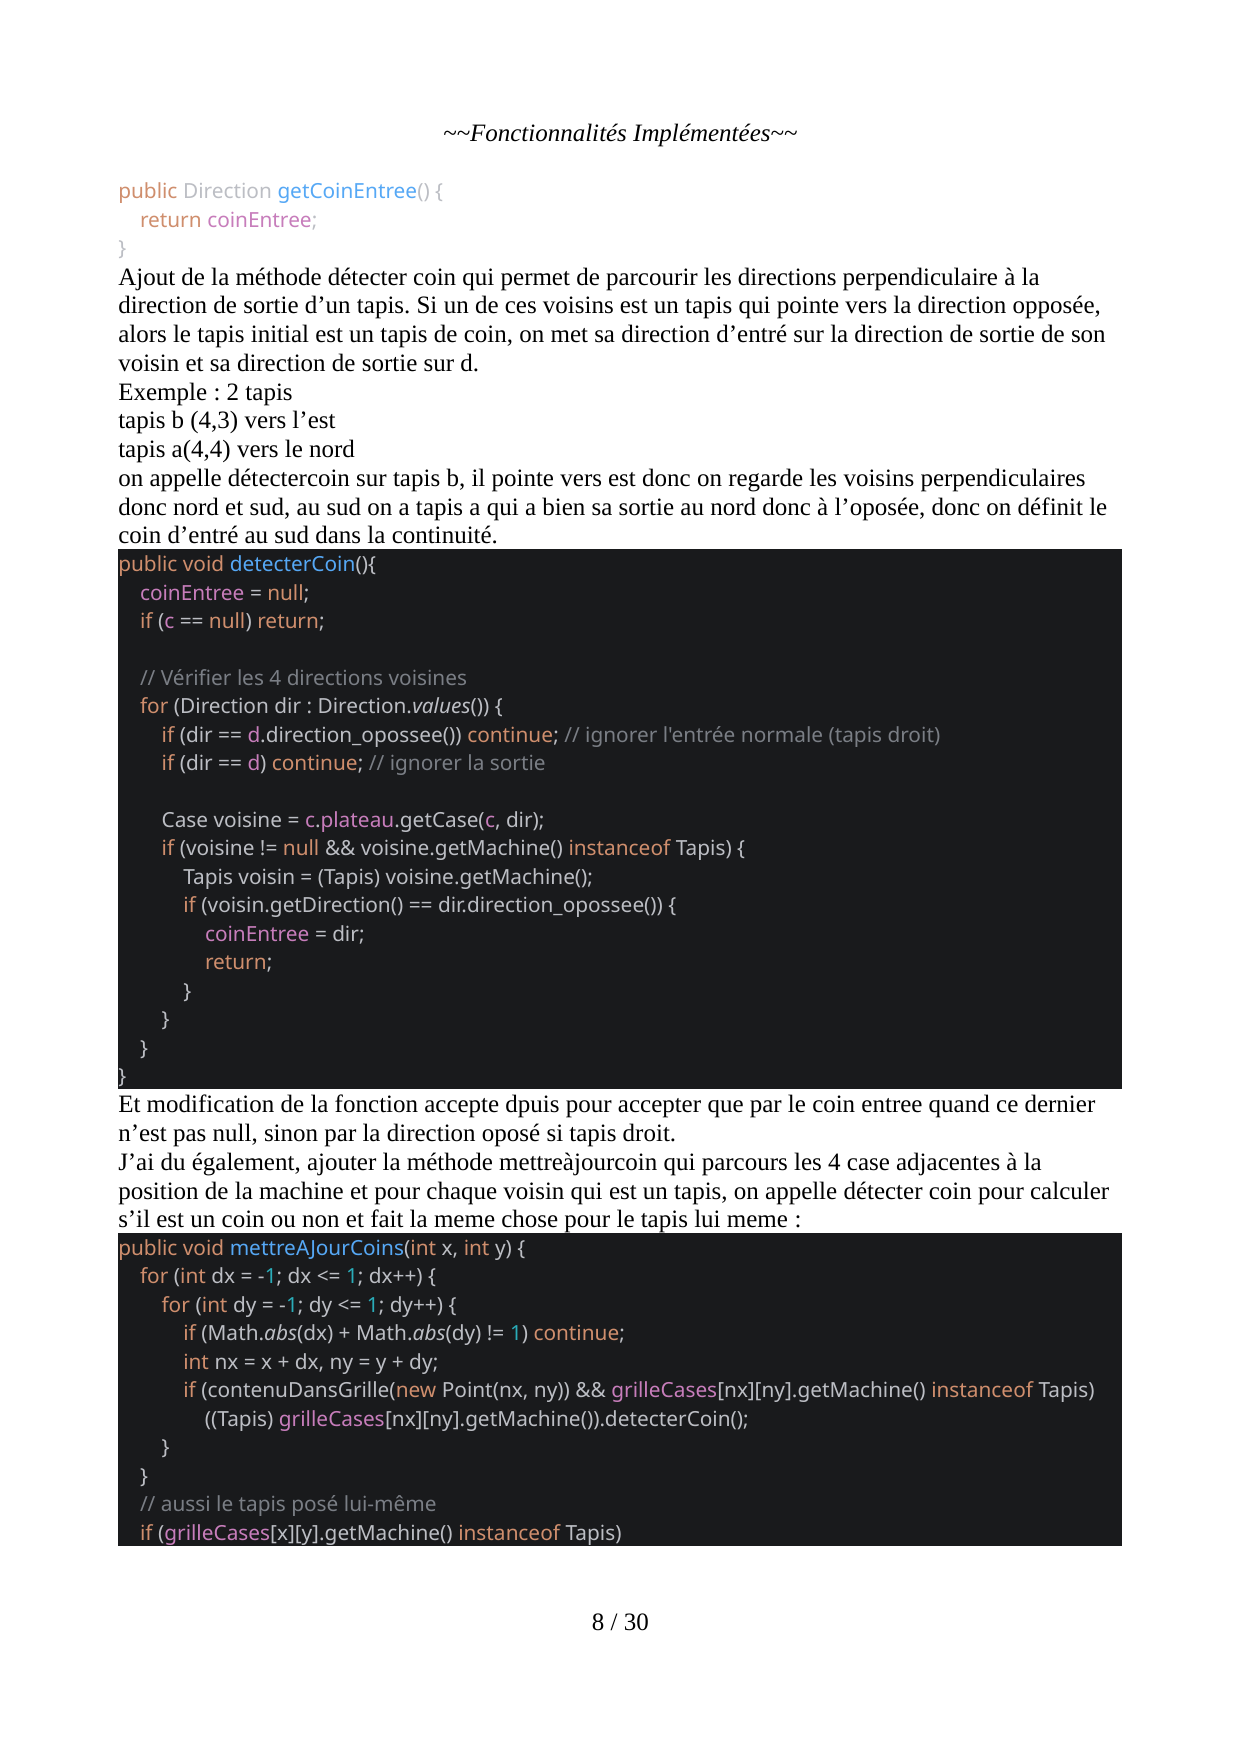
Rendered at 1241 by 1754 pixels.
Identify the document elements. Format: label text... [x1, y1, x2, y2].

text public void mettreAJourCoins(int x, int y) { for (int dx = -1; dx <= 1; dx++) { for (int dy = -1; dy <= 1; dy++) { if (Math.abs(dx) + Math.abs(dy) != 1) continue; int nx = x + dx, ny = y + dy; if (contenuDansGrille(new Point(nx, ny)) && grilleCases[nx][ny].getMachine() instanceof Tapis) ((Tapis) grilleCases[nx][ny].getMachine()).detecterCoin(); } } // aussi le tapis posé lui-même if (grilleCases[x][y].getMachine() instanceof Tapis) [118, 1233, 1122, 1546]
text public Direction getCoinEntree() { return coinEntree; } [118, 176, 1122, 262]
text public void detecterCoin(){ coinEntree = null; if (c == null) return; // Vérifier les 4 directions voisines for (Direction dir : Direction.values()) { if (dir == d.direction_opossee()) continue; // ignorer l'entrée normale (tapis droit) if (dir == d) continue; // ignorer la sortie Case voisine = c.plateau.getCase(c, dir); if (voisine != null && voisine.getMachine() instanceof Tapis) { Tapis voisin = (Tapis) voisine.getMachine(); if (voisin.getDirection() == dir.direction_opossee()) { coinEntree = dir; return; } } } } [118, 549, 1122, 1089]
text on appelle détectercoin sur tapis b, il pointe vers est donc on regarde les voisins perpendiculaires donc nord et sud, au sud on a tapis a qui a bien sa sortie au nord donc à l’oposée, donc on définit le coin d’entré au sud dans la continuité. [118, 463, 1122, 549]
text tapis b (4,3) vers l’est [118, 405, 1122, 434]
text Et modification de la fonction accepte dpuis pour accepter que par le coin entree quand ce dernier n’est pas null, sinon par la direction oposé si tapis droit. [118, 1089, 1122, 1147]
text Ajout de la méthode détecter coin qui permet de parcourir les directions perpendiculaire à la direction de sortie d’un tapis. Si un de ces voisins est un tapis qui pointe vers la direction opposée, alors le tapis initial est un tapis de coin, on met sa direction d’entré sur la direction de sortie de son voisin et sa direction de sortie sur d. [118, 262, 1122, 377]
text Exemple : 2 tapis [118, 377, 1122, 405]
text J’ai du également, ajouter la méthode mettreàjourcoin qui parcours les 4 case adjacentes à la position de la machine et pour chaque voisin qui est un tapis, on appelle détecter coin pour calculer s’il est un coin ou non et fait la meme chose pour le tapis lui meme : [118, 1147, 1122, 1233]
text tapis a(4,4) vers le nord [118, 434, 1122, 463]
